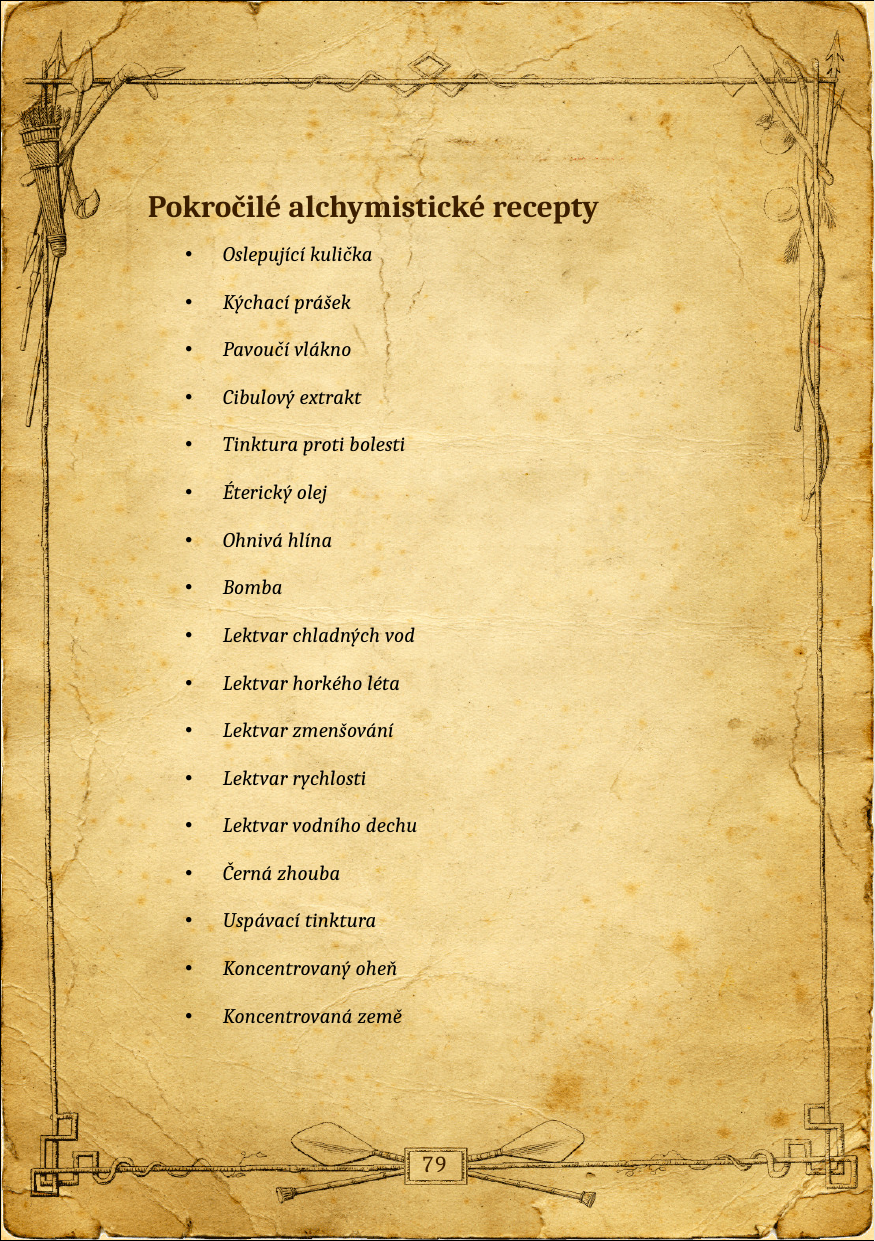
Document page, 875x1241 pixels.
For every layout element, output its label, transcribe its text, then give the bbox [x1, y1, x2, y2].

list Pavoučí vlákno [185, 338, 726, 362]
list Uspávací tinktura [185, 909, 726, 933]
list Lektvar chladných vod [185, 623, 726, 647]
list Lektvar zmenšování [185, 719, 726, 743]
list Éterický olej [185, 481, 726, 505]
list Lektvar horkého léta [185, 671, 726, 695]
list Koncentrovaný oheň [185, 957, 726, 981]
list Cibulový extrakt [185, 386, 726, 409]
list Kýchací prášek [185, 290, 726, 314]
list Lektvar vodního dechu [185, 814, 726, 838]
list Koncentrovaná země [185, 1004, 726, 1028]
list Černá zhouba [185, 862, 726, 886]
list Lektvar rychlosti [185, 766, 726, 790]
list Tinktura proti bolesti [185, 433, 726, 457]
subtitle Pokročilé alchymistické recepty [148, 189, 726, 225]
picture [1, 1, 874, 1240]
list Oslepující kulička [185, 243, 726, 267]
list Bomba [185, 576, 726, 600]
list Ohnivá hlína [185, 528, 726, 552]
